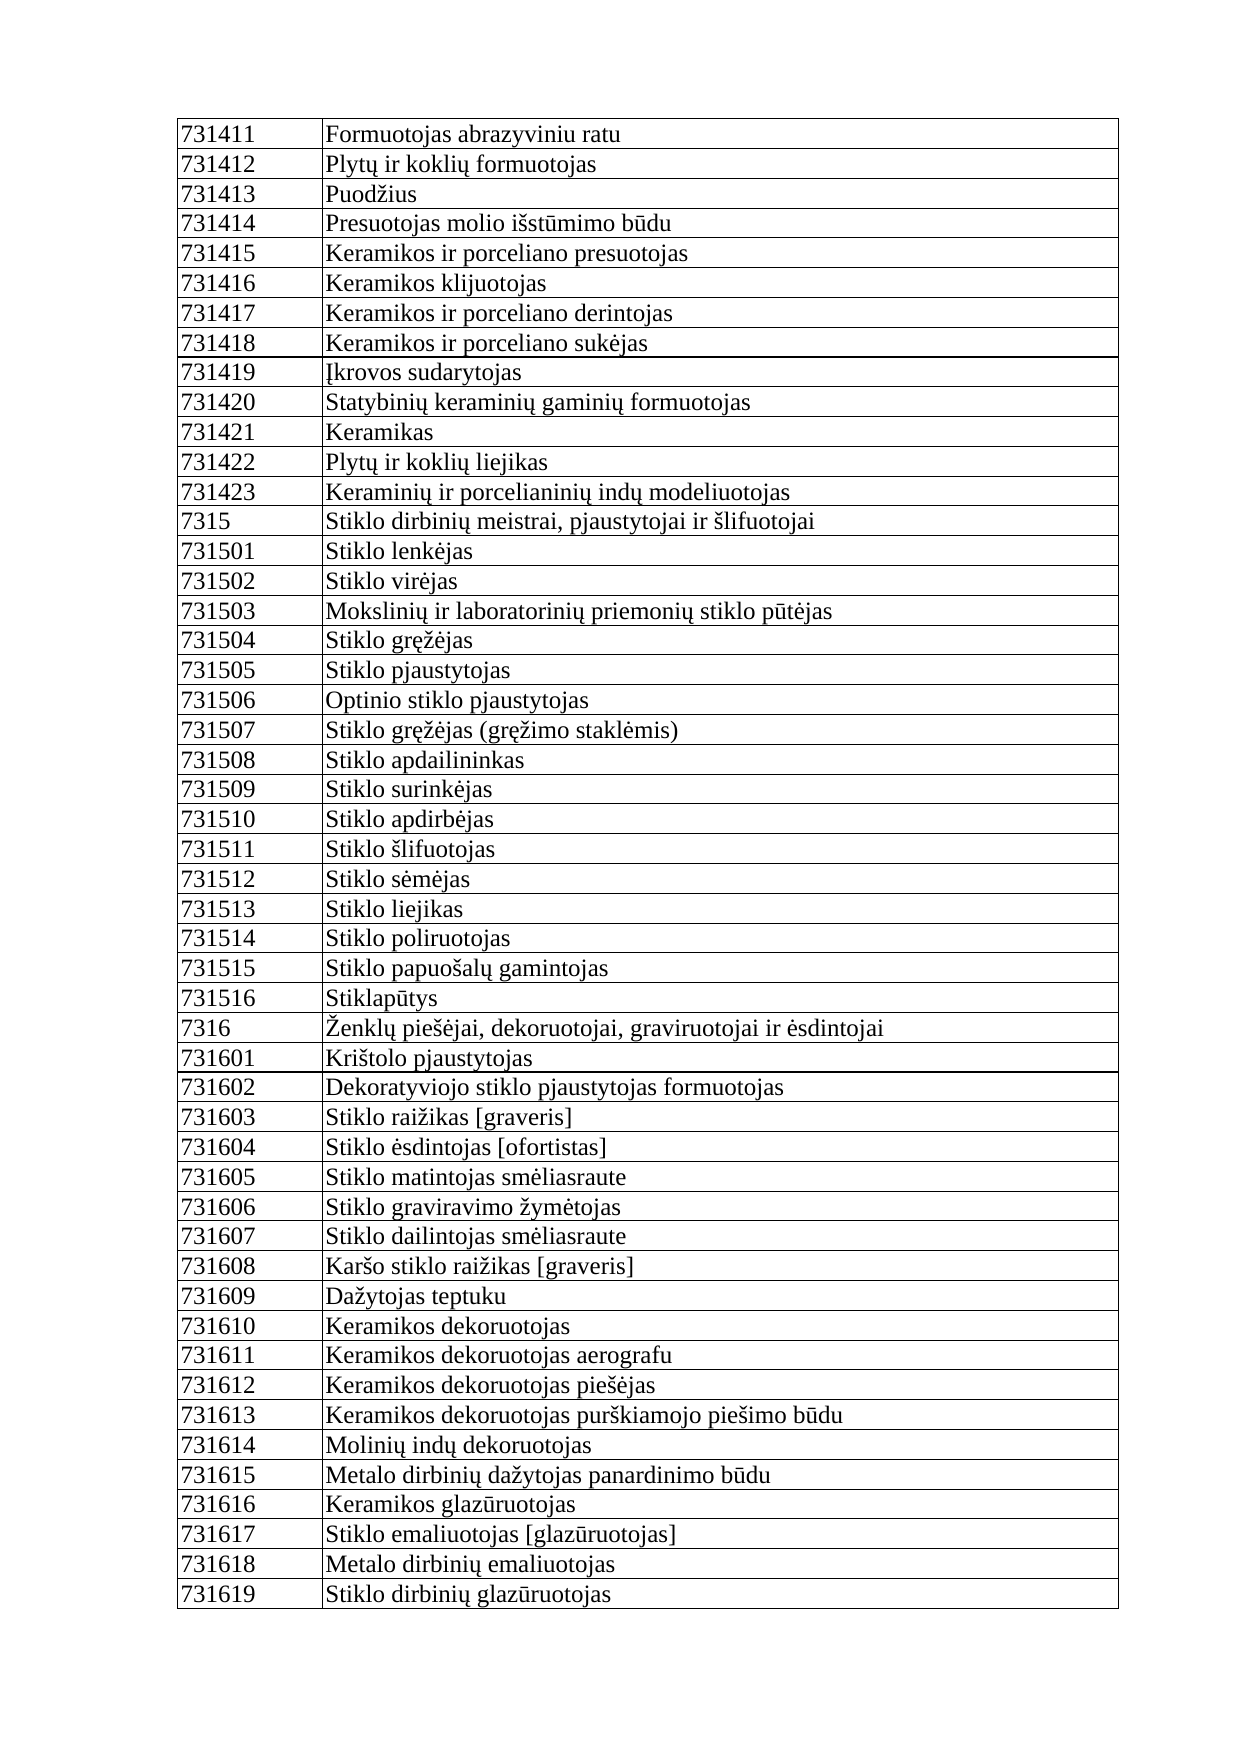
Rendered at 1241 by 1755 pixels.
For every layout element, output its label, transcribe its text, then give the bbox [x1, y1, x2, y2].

table_cell Optinio stiklo pjaustytojas [323, 685, 1118, 714]
table_cell Stiklo dirbinių glazūruotojas [323, 1579, 1118, 1608]
table_cell 731613 [178, 1400, 322, 1429]
table_cell Stiklo apdirbėjas [323, 804, 1118, 833]
table_cell 731516 [178, 983, 322, 1012]
table_cell Stiklo dirbinių meistrai, pjaustytojai ir šlifuotojai [323, 506, 1118, 535]
table_cell Įkrovos sudarytojas [323, 358, 1118, 386]
table_cell Keramikos glazūruotojas [323, 1490, 1118, 1518]
table_cell Stiklo dailintojas smėliasraute [323, 1221, 1118, 1250]
table_cell 731512 [178, 864, 322, 893]
table_cell Keramikos dekoruotojas piešėjas [323, 1370, 1118, 1399]
table_cell Mokslinių ir laboratorinių priemonių stiklo pūtėjas [323, 596, 1118, 624]
table_cell 731515 [178, 953, 322, 982]
table_cell Stiklo poliruotojas [323, 924, 1118, 952]
table_cell Plytų ir koklių liejikas [323, 447, 1118, 476]
table_cell Stiklo graviravimo žymėtojas [323, 1192, 1118, 1220]
table_cell 731606 [178, 1192, 322, 1220]
table_cell 731614 [178, 1430, 322, 1459]
table_cell Stiklo matintojas smėliasraute [323, 1162, 1118, 1191]
table_cell 731414 [178, 209, 322, 237]
table_cell 731510 [178, 804, 322, 833]
table_cell Stiklo apdailininkas [323, 745, 1118, 773]
table_cell 731607 [178, 1221, 322, 1250]
table_cell 731417 [178, 298, 322, 327]
table_cell Keraminių ir porcelianinių indų modeliuotojas [323, 477, 1118, 505]
table_cell Keramikas [323, 417, 1118, 446]
table_cell 731601 [178, 1043, 322, 1071]
table_cell 7315 [178, 506, 322, 535]
table_cell 731418 [178, 328, 322, 356]
table_cell 731615 [178, 1460, 322, 1488]
table_cell 731608 [178, 1251, 322, 1280]
table_cell 731420 [178, 387, 322, 416]
table_cell 731421 [178, 417, 322, 446]
table_cell 731511 [178, 834, 322, 863]
table_cell Stiklo lenkėjas [323, 536, 1118, 565]
table_cell 731504 [178, 626, 322, 654]
table_cell 731619 [178, 1579, 322, 1608]
table_cell Stiklo ėsdintojas [ofortistas] [323, 1132, 1118, 1161]
table_cell 7316 [178, 1013, 322, 1042]
table_cell Stiklapūtys [323, 983, 1118, 1012]
table_cell 731415 [178, 238, 322, 267]
table_cell Metalo dirbinių emaliuotojas [323, 1549, 1118, 1578]
table_cell 731423 [178, 477, 322, 505]
table_cell 731612 [178, 1370, 322, 1399]
table_cell Ženklų piešėjai, dekoruotojai, graviruotojai ir ėsdintojai [323, 1013, 1118, 1042]
table_cell 731507 [178, 715, 322, 744]
table_cell Presuotojas molio išstūmimo būdu [323, 209, 1118, 237]
table_cell 731618 [178, 1549, 322, 1578]
table_cell Plytų ir koklių formuotojas [323, 149, 1118, 178]
table_cell Stiklo virėjas [323, 566, 1118, 595]
table_cell Keramikos ir porceliano derintojas [323, 298, 1118, 327]
table_cell 731603 [178, 1102, 322, 1131]
table_cell Stiklo surinkėjas [323, 775, 1118, 803]
table_cell 731602 [178, 1073, 322, 1101]
table_cell Stiklo sėmėjas [323, 864, 1118, 893]
table_cell Karšo stiklo raižikas [graveris] [323, 1251, 1118, 1280]
table_cell 731411 [178, 119, 322, 148]
table_cell Stiklo šlifuotojas [323, 834, 1118, 863]
table_cell Stiklo raižikas [graveris] [323, 1102, 1118, 1131]
table_cell Keramikos dekoruotojas purškiamojo piešimo būdu [323, 1400, 1118, 1429]
table_cell 731611 [178, 1341, 322, 1369]
table_cell Keramikos ir porceliano presuotojas [323, 238, 1118, 267]
table_cell Stiklo liejikas [323, 894, 1118, 922]
table_cell 731605 [178, 1162, 322, 1191]
table_cell Krištolo pjaustytojas [323, 1043, 1118, 1071]
table_cell 731616 [178, 1490, 322, 1518]
table_cell Metalo dirbinių dažytojas panardinimo būdu [323, 1460, 1118, 1488]
table_cell 731501 [178, 536, 322, 565]
table_cell Keramikos klijuotojas [323, 268, 1118, 297]
table_cell 731413 [178, 179, 322, 207]
table_cell 731422 [178, 447, 322, 476]
table_cell Molinių indų dekoruotojas [323, 1430, 1118, 1459]
table_cell 731514 [178, 924, 322, 952]
table_cell Keramikos ir porceliano sukėjas [323, 328, 1118, 356]
table_cell Puodžius [323, 179, 1118, 207]
table_cell 731617 [178, 1519, 322, 1548]
table_cell 731604 [178, 1132, 322, 1161]
table_cell Stiklo gręžėjas (gręžimo staklėmis) [323, 715, 1118, 744]
table_cell Stiklo gręžėjas [323, 626, 1118, 654]
table_cell Keramikos dekoruotojas aerografu [323, 1341, 1118, 1369]
table_cell Formuotojas abrazyviniu ratu [323, 119, 1118, 148]
table_cell Stiklo pjaustytojas [323, 655, 1118, 684]
table_cell Stiklo emaliuotojas [glazūruotojas] [323, 1519, 1118, 1548]
table_cell 731509 [178, 775, 322, 803]
table_cell 731502 [178, 566, 322, 595]
table_cell Dažytojas teptuku [323, 1281, 1118, 1310]
table_cell Dekoratyviojo stiklo pjaustytojas formuotojas [323, 1073, 1118, 1101]
table_cell 731513 [178, 894, 322, 922]
table_cell 731416 [178, 268, 322, 297]
table_cell Stiklo papuošalų gamintojas [323, 953, 1118, 982]
table_cell 731610 [178, 1311, 322, 1339]
table_cell 731505 [178, 655, 322, 684]
table_cell 731419 [178, 358, 322, 386]
table_cell Keramikos dekoruotojas [323, 1311, 1118, 1339]
table_cell 731506 [178, 685, 322, 714]
table_cell 731503 [178, 596, 322, 624]
table_cell 731412 [178, 149, 322, 178]
table_cell Statybinių keraminių gaminių formuotojas [323, 387, 1118, 416]
table_cell 731609 [178, 1281, 322, 1310]
table_cell 731508 [178, 745, 322, 773]
